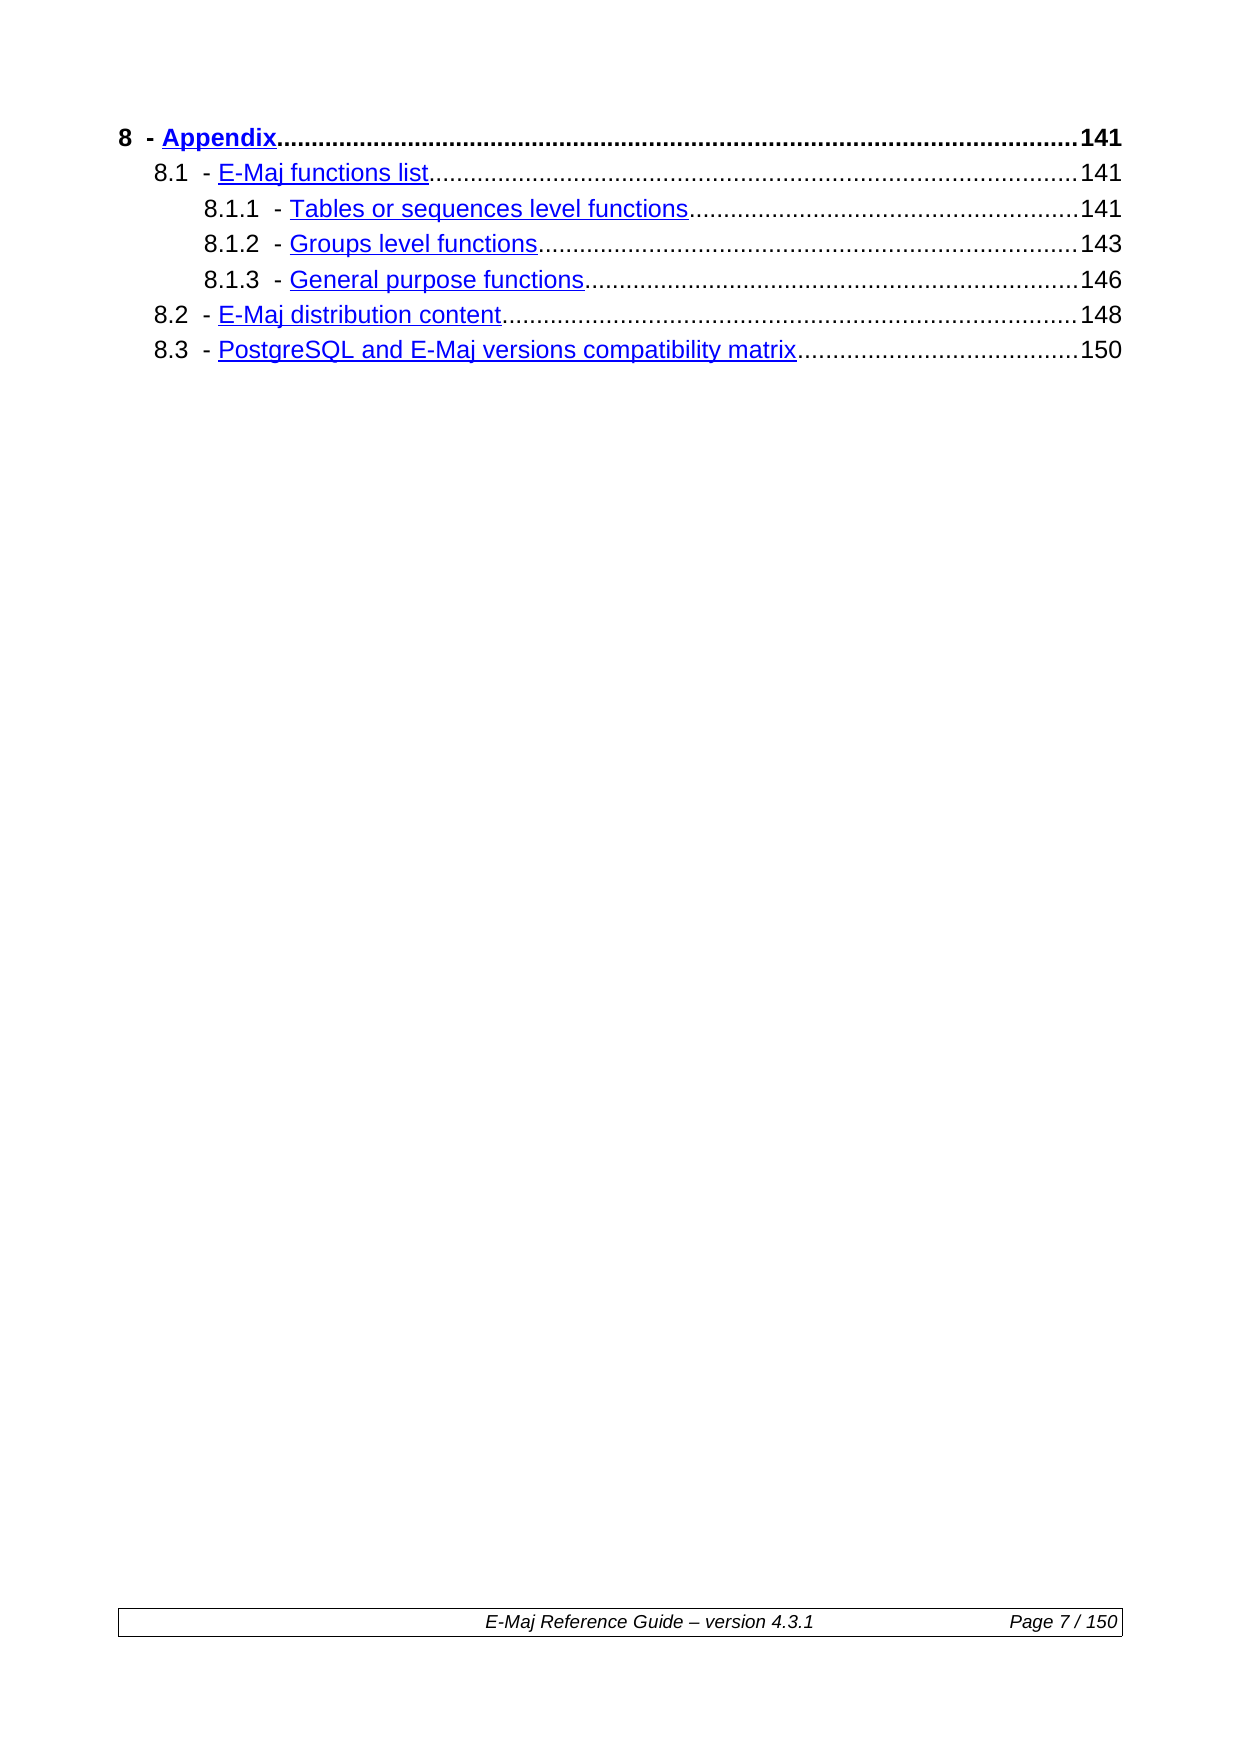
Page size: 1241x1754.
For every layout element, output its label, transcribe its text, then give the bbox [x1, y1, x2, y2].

text 8.1 - E-Maj functions list 141 [118, 153, 1122, 189]
text 8.1.3 - General purpose functions 146 [168, 260, 1122, 295]
text 8.3 - PostgreSQL and E-Maj versions compatibility matrix 150 [118, 331, 1122, 366]
text 8.2 - E-Maj distribution content 148 [118, 295, 1122, 331]
text 8 - Appendix 141 [118, 118, 1122, 153]
text 8.1.2 - Groups level functions 143 [168, 224, 1122, 260]
text 8.1.1 - Tables or sequences level functions 141 [168, 189, 1122, 224]
